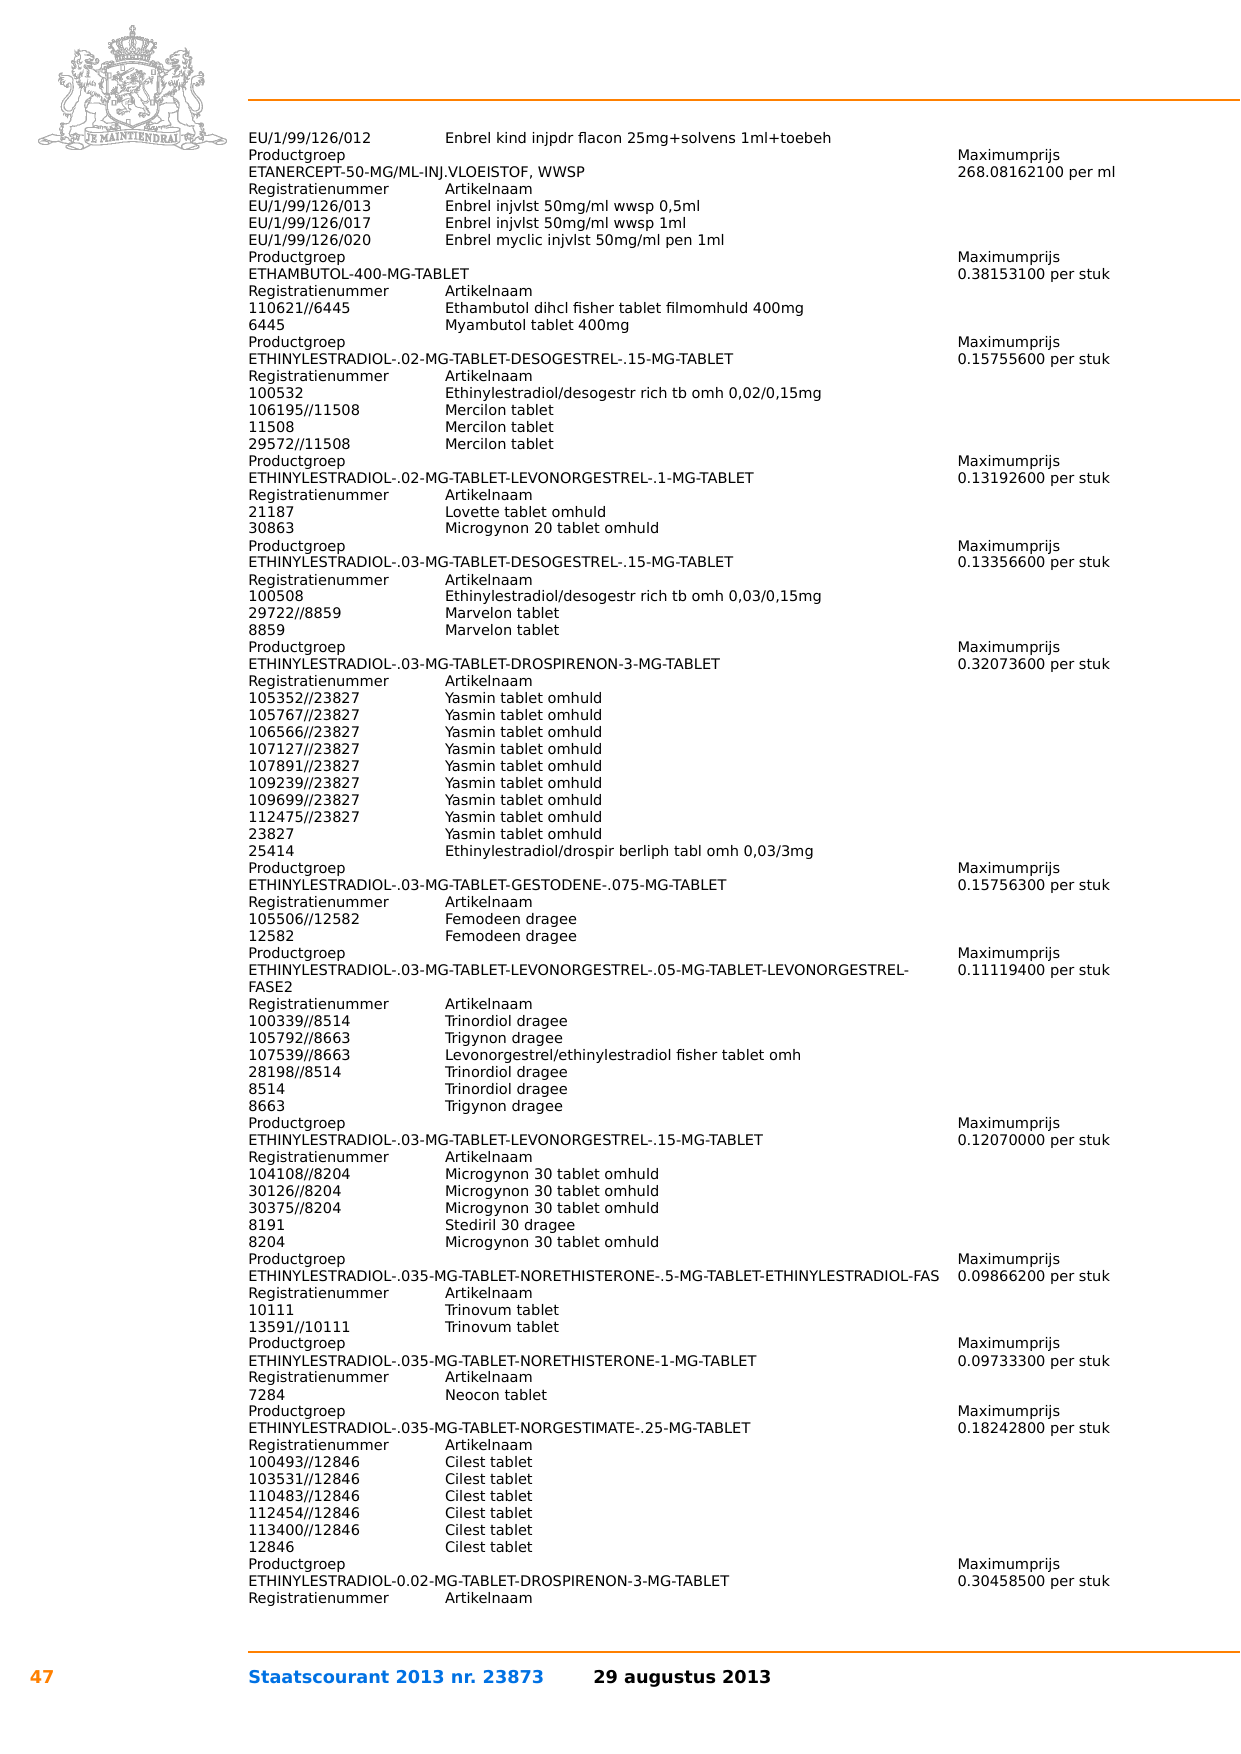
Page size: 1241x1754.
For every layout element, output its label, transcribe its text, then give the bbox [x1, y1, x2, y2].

table_cell Mercilon tablet [439, 419, 951, 436]
table_cell 103531//12846 [248, 1471, 439, 1488]
table_cell [439, 945, 951, 962]
table_cell 0.09866200 per stuk [951, 1268, 1163, 1284]
table_cell [951, 1301, 1163, 1318]
table_cell [951, 436, 1163, 452]
table_cell 0.15756300 per stuk [951, 877, 1163, 894]
table_cell Neocon tablet [439, 1386, 951, 1403]
table_cell 30863 [248, 520, 439, 537]
table_cell [951, 1234, 1163, 1251]
table_cell [951, 300, 1163, 317]
table_cell [951, 1166, 1163, 1183]
table_cell 0.11119400 per stuk [951, 962, 1163, 996]
table_cell Femodeen dragee [439, 911, 951, 928]
table_cell Artikelnaam [439, 996, 951, 1013]
table_cell 12582 [248, 928, 439, 945]
table_cell Marvelon tablet [439, 605, 951, 622]
table_cell 100339//8514 [248, 1013, 439, 1030]
table_cell Microgynon 30 tablet omhuld [439, 1166, 951, 1183]
table_cell 25414 [248, 843, 439, 860]
table_cell Cilest tablet [439, 1505, 951, 1522]
table_cell ETHINYLESTRADIOL-.02-MG-TABLET-DESOGESTREL-.15-MG-TABLET [248, 351, 951, 368]
table_cell 100493//12846 [248, 1454, 439, 1471]
table_cell [951, 520, 1163, 537]
table_cell [951, 1590, 1163, 1607]
table_cell Marvelon tablet [439, 622, 951, 639]
table_cell Cilest tablet [439, 1539, 951, 1556]
table_cell 0.12070000 per stuk [951, 1132, 1163, 1149]
table_cell 112475//23827 [248, 809, 439, 826]
table_cell [951, 1539, 1163, 1556]
table_cell Registratienummer [248, 894, 439, 911]
table_cell ETHAMBUTOL-400-MG-TABLET [248, 266, 951, 283]
table_cell Trigynon dragee [439, 1098, 951, 1115]
table_cell EU/1/99/126/017 [248, 215, 439, 232]
table_cell EU/1/99/126/013 [248, 198, 439, 215]
table_cell 23827 [248, 826, 439, 843]
table_cell Yasmin tablet omhuld [439, 758, 951, 775]
table_cell [951, 1098, 1163, 1115]
table_cell [951, 1047, 1163, 1064]
table_cell Stediril 30 dragee [439, 1217, 951, 1233]
table_cell 0.13192600 per stuk [951, 470, 1163, 486]
table_cell [439, 860, 951, 877]
table_cell ETHINYLESTRADIOL-.035-MG-TABLET-NORETHISTERONE-1-MG-TABLET [248, 1353, 951, 1369]
table_cell Enbrel myclic injvlst 50mg/ml pen 1ml [439, 232, 951, 249]
table_cell 110621//6445 [248, 300, 439, 317]
table_cell 12846 [248, 1539, 439, 1556]
table_cell Yasmin tablet omhuld [439, 741, 951, 758]
table_cell Productgroep [248, 860, 439, 877]
table_cell [951, 1183, 1163, 1199]
table_cell Yasmin tablet omhuld [439, 707, 951, 724]
table_cell [439, 147, 951, 164]
table_cell [439, 453, 951, 469]
table_cell Registratienummer [248, 673, 439, 690]
table_cell ETHINYLESTRADIOL-.035-MG-TABLET-NORGESTIMATE-.25-MG-TABLET [248, 1420, 951, 1437]
table_cell ETHINYLESTRADIOL-.035-MG-TABLET-NORETHISTERONE-.5-MG-TABLET-ETHINYLESTRADIOL-FAS [248, 1268, 951, 1284]
table_cell 107127//23827 [248, 741, 439, 758]
table_cell Enbrel kind injpdr flacon 25mg+solvens 1ml+toebeh [439, 130, 951, 147]
table_cell Maximumprijs [951, 249, 1163, 266]
table_cell Enbrel injvlst 50mg/ml wwsp 1ml [439, 215, 951, 232]
table_cell [439, 1115, 951, 1132]
table_cell Yasmin tablet omhuld [439, 826, 951, 843]
table_cell 11508 [248, 419, 439, 436]
table_cell Productgroep [248, 453, 439, 469]
table_cell [951, 1386, 1163, 1403]
table_cell Ethinylestradiol/desogestr rich tb omh 0,02/0,15mg [439, 385, 951, 402]
table_cell 28198//8514 [248, 1064, 439, 1081]
table_cell [951, 504, 1163, 520]
table_cell [951, 283, 1163, 300]
table_cell Yasmin tablet omhuld [439, 792, 951, 809]
table_cell Registratienummer [248, 571, 439, 588]
table_cell Artikelnaam [439, 894, 951, 911]
table_cell 30126//8204 [248, 1183, 439, 1199]
table_cell [951, 1030, 1163, 1047]
table_cell [951, 1454, 1163, 1471]
table_cell [951, 198, 1163, 215]
table_cell [951, 622, 1163, 639]
table_cell [951, 758, 1163, 775]
table_cell [951, 215, 1163, 232]
table_cell Myambutol tablet 400mg [439, 317, 951, 334]
table_cell Registratienummer [248, 181, 439, 198]
table_cell Ethinylestradiol/desogestr rich tb omh 0,03/0,15mg [439, 588, 951, 605]
table_cell [951, 1217, 1163, 1233]
table_cell Artikelnaam [439, 368, 951, 384]
table_cell 113400//12846 [248, 1522, 439, 1539]
table_cell Productgroep [248, 945, 439, 962]
table_cell Trinovum tablet [439, 1301, 951, 1318]
table_cell 8663 [248, 1098, 439, 1115]
table_cell 0.09733300 per stuk [951, 1353, 1163, 1369]
table_cell Maximumprijs [951, 147, 1163, 164]
table_cell ETANERCEPT-50-MG/ML-INJ.VLOEISTOF, WWSP [248, 164, 951, 181]
table_cell Registratienummer [248, 1590, 439, 1607]
table_cell [951, 385, 1163, 402]
table_cell 13591//10111 [248, 1319, 439, 1335]
table_cell [951, 1522, 1163, 1539]
table_cell [951, 928, 1163, 945]
table_cell [951, 368, 1163, 384]
table_cell [951, 486, 1163, 503]
table_cell Artikelnaam [439, 1149, 951, 1166]
table_cell [951, 317, 1163, 334]
table_cell Trinovum tablet [439, 1319, 951, 1335]
table_cell Enbrel injvlst 50mg/ml wwsp 0,5ml [439, 198, 951, 215]
table_cell Productgroep [248, 639, 439, 656]
table_cell 21187 [248, 504, 439, 520]
table_cell 6445 [248, 317, 439, 334]
picture [38, 25, 227, 150]
table_cell EU/1/99/126/012 [248, 130, 439, 147]
table_cell Femodeen dragee [439, 928, 951, 945]
table_cell 107539//8663 [248, 1047, 439, 1064]
table_cell 0.30458500 per stuk [951, 1573, 1163, 1590]
table_cell [951, 402, 1163, 418]
table_cell Registratienummer [248, 283, 439, 300]
table_cell Registratienummer [248, 486, 439, 503]
table_cell [951, 588, 1163, 605]
table_cell [951, 571, 1163, 588]
table_cell [439, 538, 951, 554]
table_cell ETHINYLESTRADIOL-.02-MG-TABLET-LEVONORGESTREL-.1-MG-TABLET [248, 470, 951, 486]
table_cell Maximumprijs [951, 1251, 1163, 1267]
table_cell 109699//23827 [248, 792, 439, 809]
table_cell Cilest tablet [439, 1471, 951, 1488]
table_cell Artikelnaam [439, 1285, 951, 1301]
table_cell Maximumprijs [951, 453, 1163, 469]
table_cell Microgynon 20 tablet omhuld [439, 520, 951, 537]
table_cell [439, 334, 951, 351]
table_cell Artikelnaam [439, 673, 951, 690]
table_cell Productgroep [248, 1335, 439, 1352]
table_cell 0.38153100 per stuk [951, 266, 1163, 283]
table_cell Maximumprijs [951, 1115, 1163, 1132]
table_cell [951, 707, 1163, 724]
table_cell Yasmin tablet omhuld [439, 775, 951, 792]
table_cell Maximumprijs [951, 1335, 1163, 1352]
table_cell Maximumprijs [951, 1556, 1163, 1573]
table_cell [951, 181, 1163, 198]
table_cell Cilest tablet [439, 1522, 951, 1539]
table_cell 105767//23827 [248, 707, 439, 724]
table_cell Maximumprijs [951, 639, 1163, 656]
table_cell 112454//12846 [248, 1505, 439, 1522]
table_cell Yasmin tablet omhuld [439, 690, 951, 707]
table_cell Artikelnaam [439, 571, 951, 588]
table_cell Artikelnaam [439, 1369, 951, 1386]
table_cell Artikelnaam [439, 486, 951, 503]
table_cell 8859 [248, 622, 439, 639]
table_cell [439, 639, 951, 656]
table_cell [951, 1081, 1163, 1098]
table_cell Yasmin tablet omhuld [439, 809, 951, 826]
table_cell 8514 [248, 1081, 439, 1098]
table_cell 107891//23827 [248, 758, 439, 775]
table_cell Artikelnaam [439, 1590, 951, 1607]
table_cell 29722//8859 [248, 605, 439, 622]
table_cell 106566//23827 [248, 724, 439, 741]
table_cell Microgynon 30 tablet omhuld [439, 1200, 951, 1217]
table_cell Cilest tablet [439, 1454, 951, 1471]
table_cell 109239//23827 [248, 775, 439, 792]
table_cell 105352//23827 [248, 690, 439, 707]
table_cell [951, 1200, 1163, 1217]
table_cell Cilest tablet [439, 1488, 951, 1505]
table_cell [951, 741, 1163, 758]
table_cell [951, 673, 1163, 690]
table_cell Microgynon 30 tablet omhuld [439, 1183, 951, 1199]
table_cell Productgroep [248, 1115, 439, 1132]
table_cell ETHINYLESTRADIOL-.03-MG-TABLET-LEVONORGESTREL-.15-MG-TABLET [248, 1132, 951, 1149]
table_cell 100508 [248, 588, 439, 605]
table_cell Ethinylestradiol/drospir berliph tabl omh 0,03/3mg [439, 843, 951, 860]
table_cell Productgroep [248, 538, 439, 554]
table_cell [951, 605, 1163, 622]
table_cell Mercilon tablet [439, 436, 951, 452]
table_cell 0.15755600 per stuk [951, 351, 1163, 368]
table_cell [439, 1251, 951, 1267]
table_cell Mercilon tablet [439, 402, 951, 418]
table_cell 0.13356600 per stuk [951, 554, 1163, 571]
table_cell Trinordiol dragee [439, 1013, 951, 1030]
table_cell Productgroep [248, 334, 439, 351]
table_cell Registratienummer [248, 1369, 439, 1386]
table_cell Maximumprijs [951, 538, 1163, 554]
table_cell Artikelnaam [439, 1437, 951, 1454]
table_cell [439, 1403, 951, 1420]
table_cell [439, 1335, 951, 1352]
table_cell Registratienummer [248, 996, 439, 1013]
table_cell 100532 [248, 385, 439, 402]
table_cell 8191 [248, 1217, 439, 1233]
table_cell [951, 792, 1163, 809]
table_cell [951, 1437, 1163, 1454]
table_cell [439, 249, 951, 266]
table_cell Productgroep [248, 1251, 439, 1267]
table_cell [951, 690, 1163, 707]
table_cell [951, 232, 1163, 249]
table_cell [951, 1471, 1163, 1488]
table_cell [951, 1285, 1163, 1301]
table_cell 8204 [248, 1234, 439, 1251]
table_cell [951, 1149, 1163, 1166]
table_cell 30375//8204 [248, 1200, 439, 1217]
table_cell [951, 775, 1163, 792]
table_cell Maximumprijs [951, 860, 1163, 877]
table_cell [951, 911, 1163, 928]
table_cell 0.18242800 per stuk [951, 1420, 1163, 1437]
table_cell Registratienummer [248, 1437, 439, 1454]
table_cell [951, 894, 1163, 911]
table_cell Productgroep [248, 1556, 439, 1573]
table_cell 106195//11508 [248, 402, 439, 418]
table_cell Registratienummer [248, 368, 439, 384]
table_cell [951, 843, 1163, 860]
table_cell Ethambutol dihcl fisher tablet filmomhuld 400mg [439, 300, 951, 317]
table_cell Maximumprijs [951, 334, 1163, 351]
table_cell ETHINYLESTRADIOL-0.02-MG-TABLET-DROSPIRENON-3-MG-TABLET [248, 1573, 951, 1590]
table_cell [951, 809, 1163, 826]
table_cell [951, 130, 1163, 147]
table_cell [951, 419, 1163, 436]
table_cell [951, 1319, 1163, 1335]
table_cell Productgroep [248, 147, 439, 164]
table_cell [951, 1064, 1163, 1081]
table_cell ETHINYLESTRADIOL-.03-MG-TABLET-DROSPIRENON-3-MG-TABLET [248, 656, 951, 673]
table_cell [951, 826, 1163, 843]
table_cell 29572//11508 [248, 436, 439, 452]
table_cell Productgroep [248, 249, 439, 266]
table_cell Levonorgestrel/ethinylestradiol fisher tablet omh [439, 1047, 951, 1064]
table_cell 105506//12582 [248, 911, 439, 928]
table_cell [951, 1488, 1163, 1505]
table_cell Trigynon dragee [439, 1030, 951, 1047]
table_cell Registratienummer [248, 1285, 439, 1301]
table_cell 104108//8204 [248, 1166, 439, 1183]
table_cell ETHINYLESTRADIOL-.03-MG-TABLET-DESOGESTREL-.15-MG-TABLET [248, 554, 951, 571]
table_cell Maximumprijs [951, 945, 1163, 962]
table_cell 10111 [248, 1301, 439, 1318]
table_cell [951, 724, 1163, 741]
table_cell Microgynon 30 tablet omhuld [439, 1234, 951, 1251]
table_cell [951, 1013, 1163, 1030]
table_cell Registratienummer [248, 1149, 439, 1166]
table_cell Productgroep [248, 1403, 439, 1420]
table_cell Maximumprijs [951, 1403, 1163, 1420]
table_cell ETHINYLESTRADIOL-.03-MG-TABLET-LEVONORGESTREL-.05-MG-TABLET-LEVONORGESTREL-FASE2 [248, 962, 951, 996]
table_cell Lovette tablet omhuld [439, 504, 951, 520]
table_cell 268.08162100 per ml [951, 164, 1163, 181]
table_cell Artikelnaam [439, 283, 951, 300]
table_cell 7284 [248, 1386, 439, 1403]
table_cell EU/1/99/126/020 [248, 232, 439, 249]
table_cell [951, 996, 1163, 1013]
table_cell [951, 1505, 1163, 1522]
table_cell [439, 1556, 951, 1573]
table_cell ETHINYLESTRADIOL-.03-MG-TABLET-GESTODENE-.075-MG-TABLET [248, 877, 951, 894]
table_cell 105792//8663 [248, 1030, 439, 1047]
table_cell Trinordiol dragee [439, 1081, 951, 1098]
table_cell Trinordiol dragee [439, 1064, 951, 1081]
table_cell 0.32073600 per stuk [951, 656, 1163, 673]
table_cell Artikelnaam [439, 181, 951, 198]
table_cell [951, 1369, 1163, 1386]
table_cell 110483//12846 [248, 1488, 439, 1505]
table_cell Yasmin tablet omhuld [439, 724, 951, 741]
